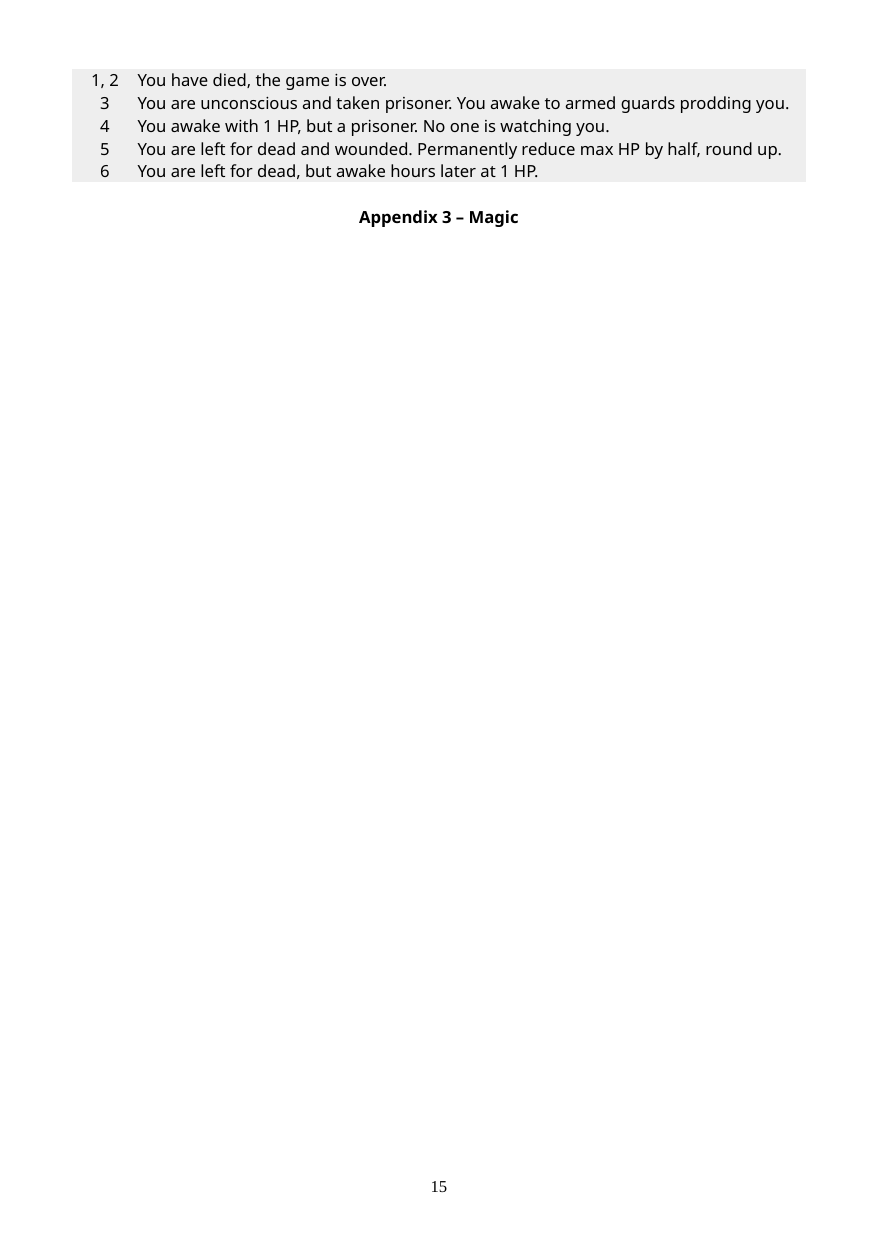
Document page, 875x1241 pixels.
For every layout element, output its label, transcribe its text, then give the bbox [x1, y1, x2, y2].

table_cell 4 [72, 114, 137, 137]
table_cell You have died, the game is over. [137, 69, 806, 92]
table_cell 5 [72, 137, 137, 160]
table_cell You are left for dead and wounded. Permanently reduce max HP by half, round up. [137, 137, 806, 160]
table_cell 1, 2 [72, 69, 137, 92]
table_cell You are unconscious and taken prisoner. You awake to armed guards prodding you. [137, 92, 806, 114]
table_cell You are left for dead, but awake hours later at 1 HP. [137, 160, 806, 182]
table_cell You awake with 1 HP, but a prisoner. No one is watching you. [137, 114, 806, 137]
table_cell 3 [72, 92, 137, 114]
table_cell 6 [72, 160, 137, 182]
text Appendix 3 – Magic [72, 205, 806, 228]
